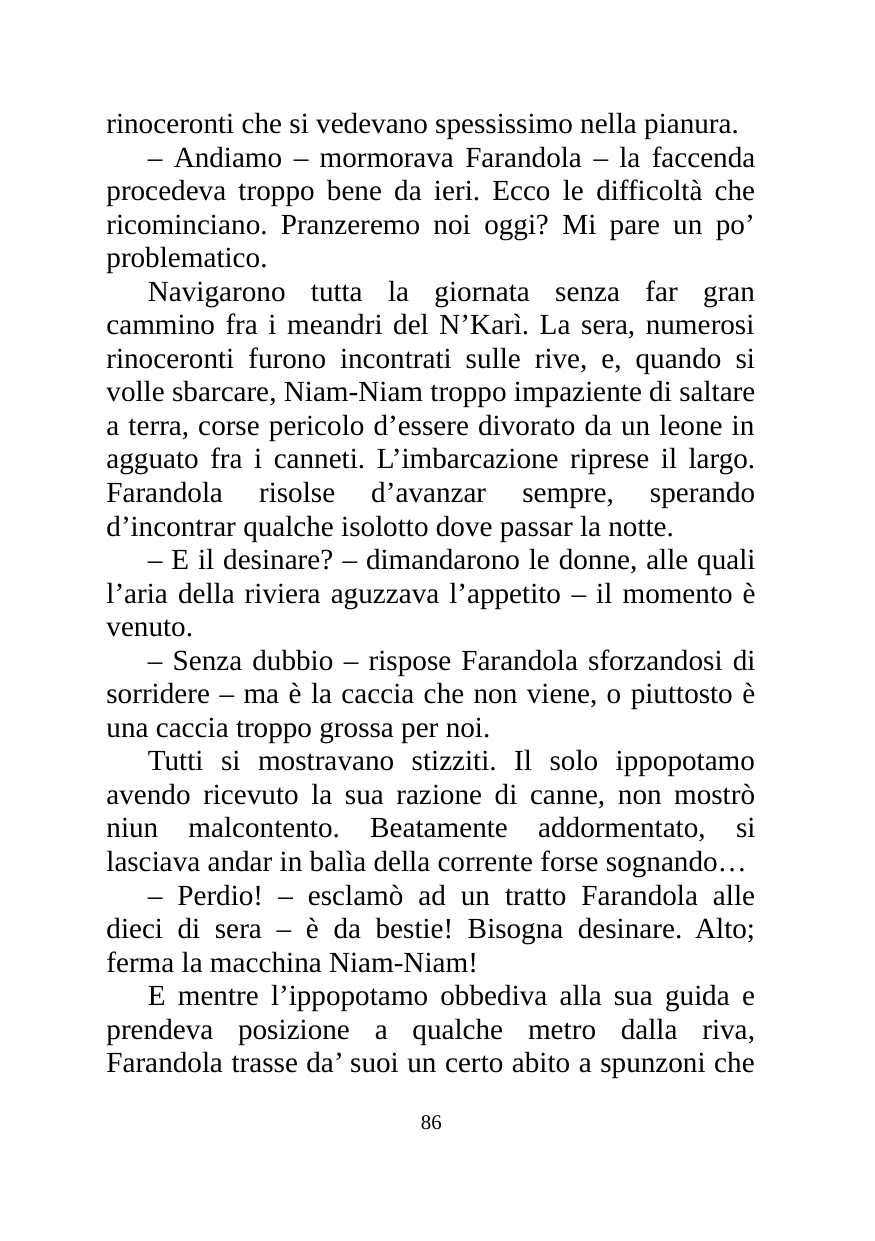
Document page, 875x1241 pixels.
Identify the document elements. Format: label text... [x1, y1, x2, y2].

text Navigarono tutta la giornata senza far gran cammino fra i meandri del N’Karì. La sera, numerosi rinoceronti furono incontrati sulle rive, e, quando si volle sbarcare, Niam-Niam troppo impaziente di saltare a terra, corse pericolo d’essere divorato da un leone in agguato fra i canneti. L’imbarcazione riprese il largo. Farandola risolse d’avanzar sempre, sperando d’incontrar qualche isolotto dove passar la notte. [106, 274, 756, 542]
text Tutti si mostravano stizziti. Il solo ippopotamo avendo ricevuto la sua razione di canne, non mostrò niun malcontento. Beatamente addormentato, si lasciava andar in balìa della corrente forse sognando… [106, 743, 756, 878]
text – E il desinare? – dimandarono le donne, alle quali l’aria della riviera aguzzava l’appetito – il momento è venuto. [106, 542, 756, 643]
text – Andiamo – mormorava Farandola – la faccenda procedeva troppo bene da ieri. Ecco le difficoltà che ricominciano. Pranzeremo noi oggi? Mi pare un po’ problematico. [106, 140, 756, 274]
text E mentre l’ippopotamo obbediva alla sua guida e prendeva posizione a qualche metro dalla riva, Farandola trasse da’ suoi un certo abito a spunzoni che [106, 978, 756, 1079]
text – Senza dubbio – rispose Farandola sforzandosi di sorridere – ma è la caccia che non viene, o piuttosto è una caccia troppo grossa per noi. [106, 643, 756, 743]
text – Perdio! – esclamò ad un tratto Farandola alle dieci di sera – è da bestie! Bisogna desinare. Alto; ferma la macchina Niam-Niam! [106, 878, 756, 978]
text rinoceronti che si vedevano spessissimo nella pianura. [106, 106, 756, 140]
